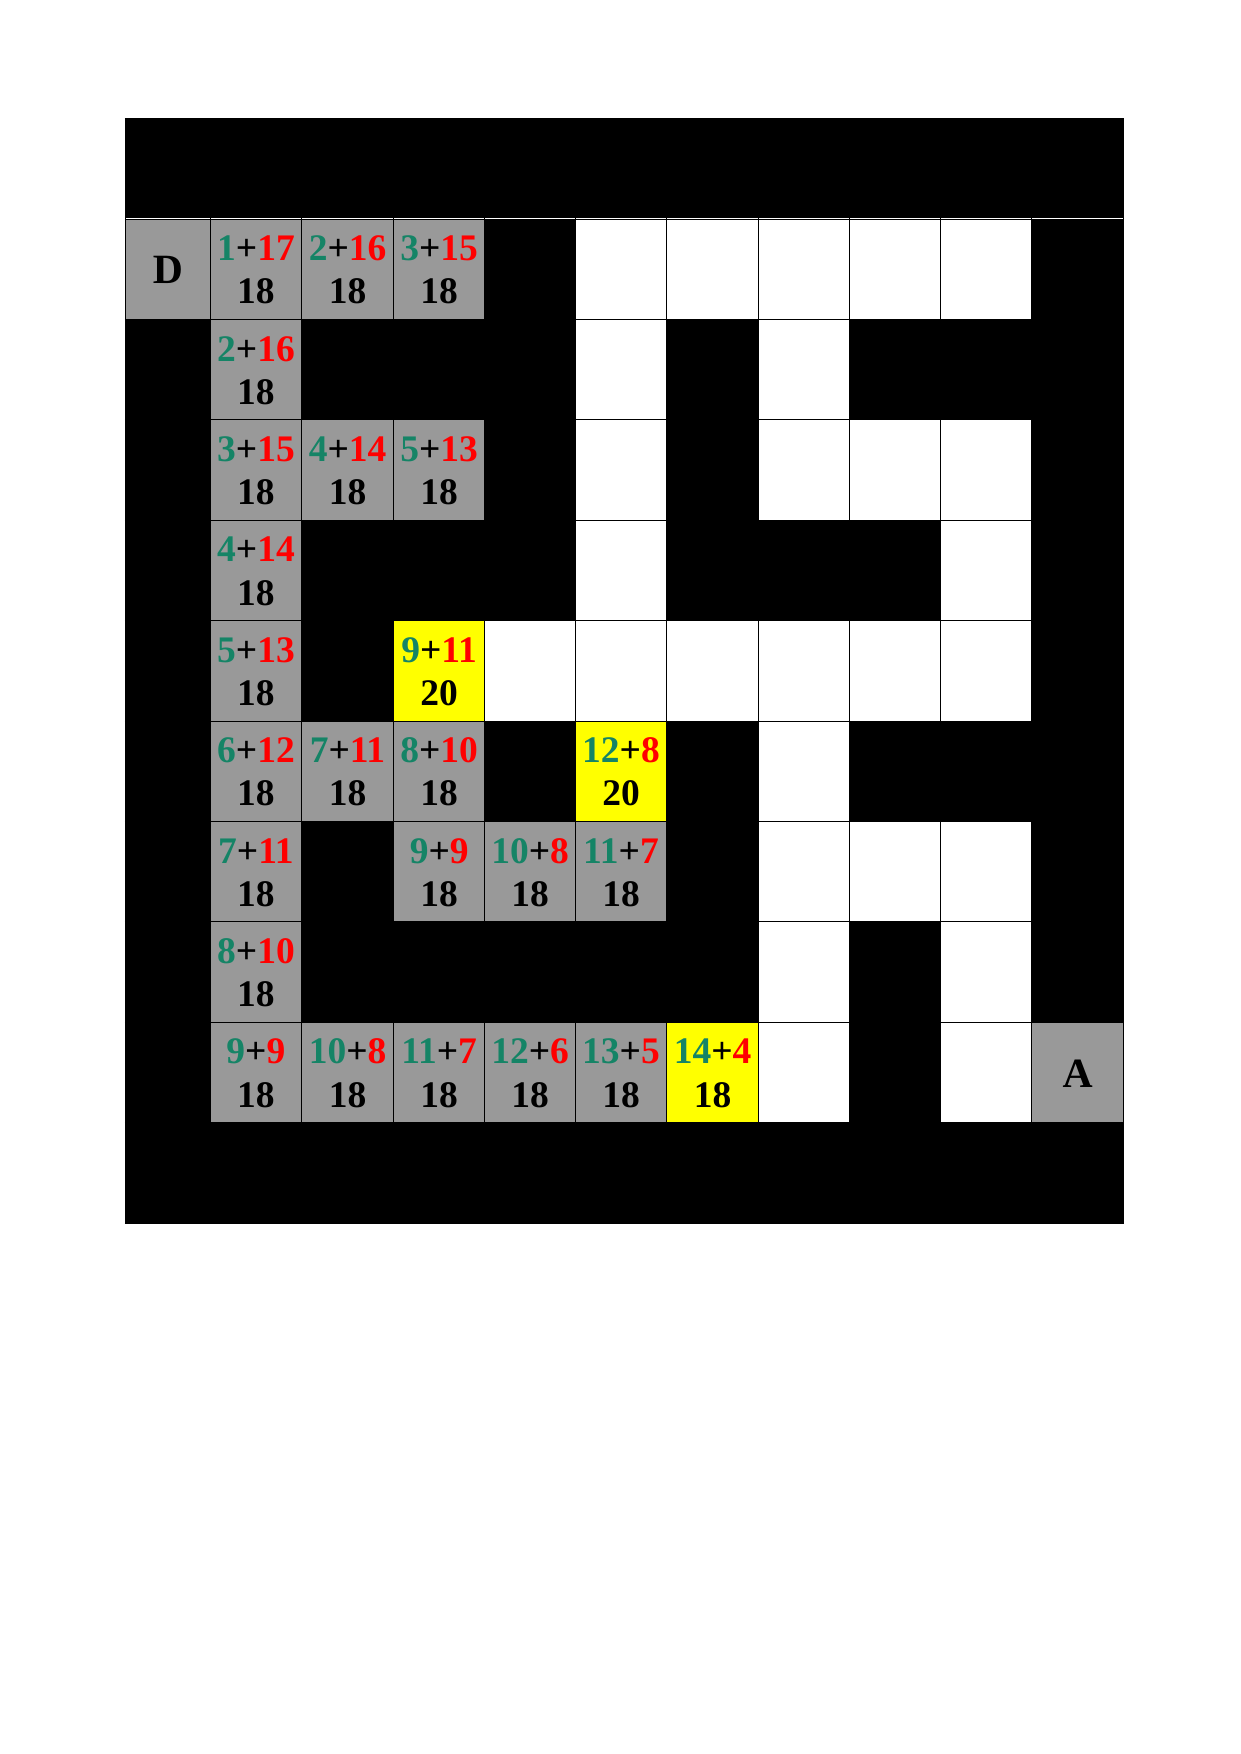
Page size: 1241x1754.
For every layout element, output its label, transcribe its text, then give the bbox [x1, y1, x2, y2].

table_cell 13+5 18 [576, 1023, 666, 1122]
table_cell [302, 320, 393, 419]
table_cell [850, 1123, 940, 1223]
table_cell [576, 521, 666, 620]
table_cell [126, 722, 210, 821]
table_header [394, 119, 484, 218]
table_cell [576, 922, 666, 1022]
table_cell 6+12 18 [211, 722, 301, 821]
table_cell [485, 922, 575, 1022]
table_cell [759, 1023, 849, 1122]
table_cell [759, 420, 849, 520]
table_header [576, 119, 666, 218]
table_header [126, 119, 210, 218]
table_cell [850, 420, 940, 520]
table_cell 9+9 18 [211, 1023, 301, 1122]
table_cell [667, 521, 758, 620]
table_cell [667, 621, 758, 721]
table_cell [126, 822, 210, 921]
table_cell [850, 320, 940, 419]
table_header [759, 119, 849, 218]
table_cell [1032, 1123, 1123, 1223]
table_header [1032, 119, 1123, 218]
table_cell [394, 1123, 484, 1223]
table_cell 8+10 18 [211, 922, 301, 1022]
table_cell [126, 922, 210, 1022]
table_header [302, 119, 393, 218]
table_cell D [126, 220, 210, 319]
table_cell [1032, 621, 1123, 721]
table_cell [850, 922, 940, 1022]
table_cell [1032, 420, 1123, 520]
table_cell [1032, 220, 1123, 319]
table_cell [941, 621, 1031, 721]
table_cell [394, 922, 484, 1022]
table_cell [1032, 822, 1123, 921]
table_cell [941, 320, 1031, 419]
table_cell [576, 420, 666, 520]
table_cell [850, 220, 940, 319]
table_cell [576, 220, 666, 319]
table_cell [759, 320, 849, 419]
table_cell [850, 621, 940, 721]
table_cell [394, 320, 484, 419]
table_cell [941, 822, 1031, 921]
table_cell [850, 521, 940, 620]
table_cell 11+7 18 [576, 822, 666, 921]
table_cell [485, 521, 575, 620]
table_cell [485, 722, 575, 821]
table_cell [941, 722, 1031, 821]
table_cell [667, 722, 758, 821]
table_cell [941, 420, 1031, 520]
table_cell 5+13 18 [211, 621, 301, 721]
table_cell 14+4 18 [667, 1023, 758, 1122]
table_header [850, 119, 940, 218]
table_cell 2+16 18 [302, 220, 393, 319]
table_cell [850, 822, 940, 921]
table_cell [126, 1023, 210, 1122]
table_cell 8+10 18 [394, 722, 484, 821]
table_cell [485, 1123, 575, 1223]
table_cell [667, 220, 758, 319]
table_cell 4+14 18 [211, 521, 301, 620]
table_cell [941, 1023, 1031, 1122]
table_cell [302, 1123, 393, 1223]
table_cell 5+13 18 [394, 420, 484, 520]
table_cell [1032, 722, 1123, 821]
table_cell 7+11 18 [302, 722, 393, 821]
table_cell 12+8 20 [576, 722, 666, 821]
table_cell [485, 320, 575, 419]
table_cell [126, 320, 210, 419]
table_header [667, 119, 758, 218]
table_cell [759, 922, 849, 1022]
table_cell [302, 922, 393, 1022]
table_cell [576, 320, 666, 419]
table_cell [941, 922, 1031, 1022]
table_cell [576, 621, 666, 721]
table_cell [1032, 521, 1123, 620]
table_cell [485, 420, 575, 520]
table_cell [941, 521, 1031, 620]
table_cell 7+11 18 [211, 822, 301, 921]
table_cell [126, 521, 210, 620]
table_cell [667, 1123, 758, 1223]
table_cell 12+6 18 [485, 1023, 575, 1122]
table_header [211, 119, 301, 218]
table_cell [667, 922, 758, 1022]
table_cell 9+11 20 [394, 621, 484, 721]
table_cell [759, 1123, 849, 1223]
table_cell 9+9 18 [394, 822, 484, 921]
table_cell [759, 822, 849, 921]
table_cell [941, 220, 1031, 319]
table_cell [485, 621, 575, 721]
table_cell [759, 521, 849, 620]
table_cell [759, 621, 849, 721]
table_cell [126, 1123, 210, 1223]
table_cell [126, 420, 210, 520]
table_cell [126, 621, 210, 721]
table_cell [850, 722, 940, 821]
table_cell 3+15 18 [211, 420, 301, 520]
table_header [941, 119, 1031, 218]
table_cell [576, 1123, 666, 1223]
table_cell [1032, 922, 1123, 1022]
table_cell [941, 1123, 1031, 1223]
table_cell [667, 320, 758, 419]
table_cell [211, 1123, 301, 1223]
table_cell [302, 521, 393, 620]
table_cell [1032, 320, 1123, 419]
table_cell 1+17 18 [211, 220, 301, 319]
table_cell [759, 722, 849, 821]
table_cell [485, 220, 575, 319]
table_cell [667, 420, 758, 520]
table_cell [759, 220, 849, 319]
table_cell [667, 822, 758, 921]
table_cell 11+7 18 [394, 1023, 484, 1122]
table_cell [302, 621, 393, 721]
table_cell 3+15 18 [394, 220, 484, 319]
table_cell 2+16 18 [211, 320, 301, 419]
table_header [485, 119, 575, 218]
table_cell [302, 822, 393, 921]
table_cell [850, 1023, 940, 1122]
table_cell 10+8 18 [302, 1023, 393, 1122]
table_cell 4+14 18 [302, 420, 393, 520]
table_cell A [1032, 1023, 1123, 1122]
table_cell [394, 521, 484, 620]
table_cell 10+8 18 [485, 822, 575, 921]
